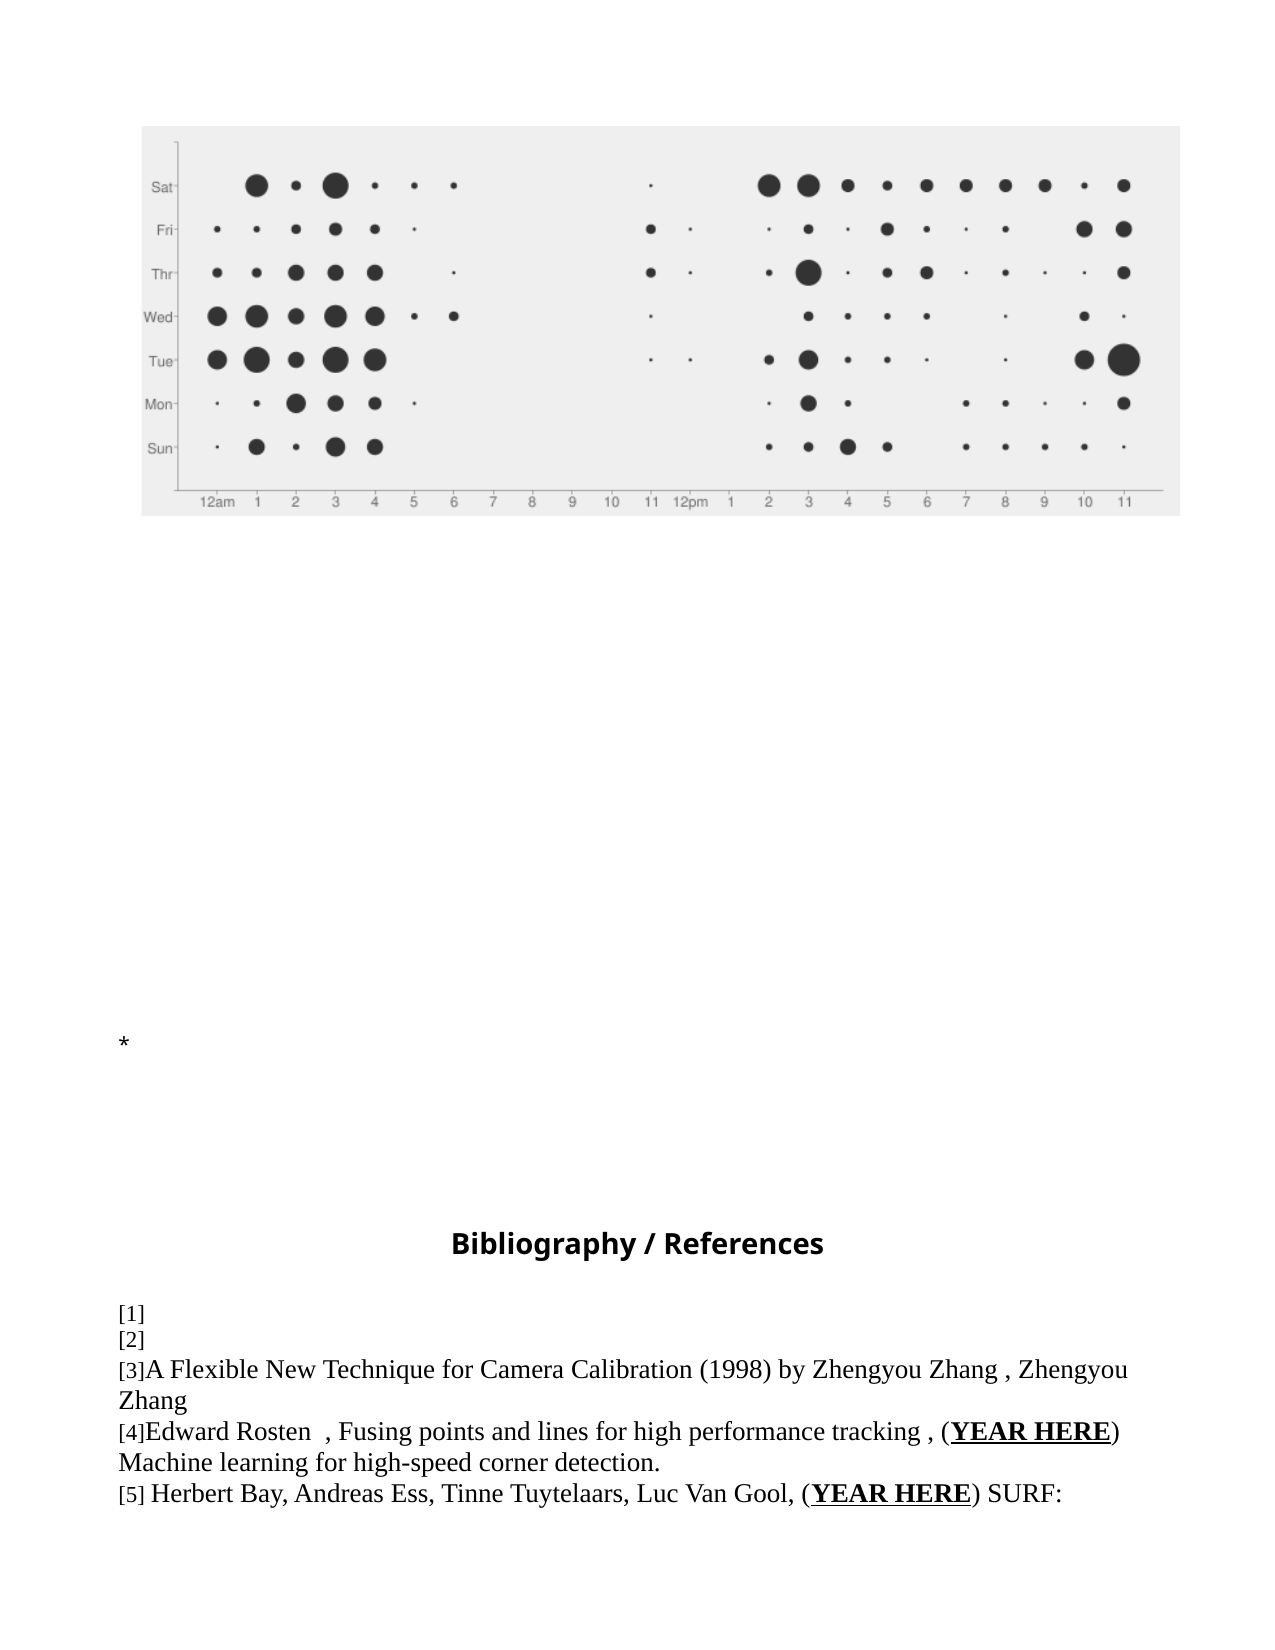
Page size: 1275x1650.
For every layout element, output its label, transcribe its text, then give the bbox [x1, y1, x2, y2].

text [1] [118, 1300, 1157, 1327]
text [4]Edward Rosten , Fusing points and lines for high performance tracking , (YEAR HERE) Machine learning for high-speed corner detection. [118, 1415, 1157, 1477]
text Bibliography / References [118, 1224, 1157, 1263]
text [5] Herbert Bay, Andreas Ess, Tinne Tuytelaars, Luc Van Gool, (YEAR HERE) SURF: [118, 1477, 1157, 1509]
picture [141, 126, 1181, 516]
text * [118, 1031, 1157, 1059]
text [3]A Flexible New Technique for Camera Calibration (1998) by Zhengyou Zhang , Zhengyou Zhang [118, 1353, 1157, 1415]
text [2] [118, 1327, 1157, 1353]
